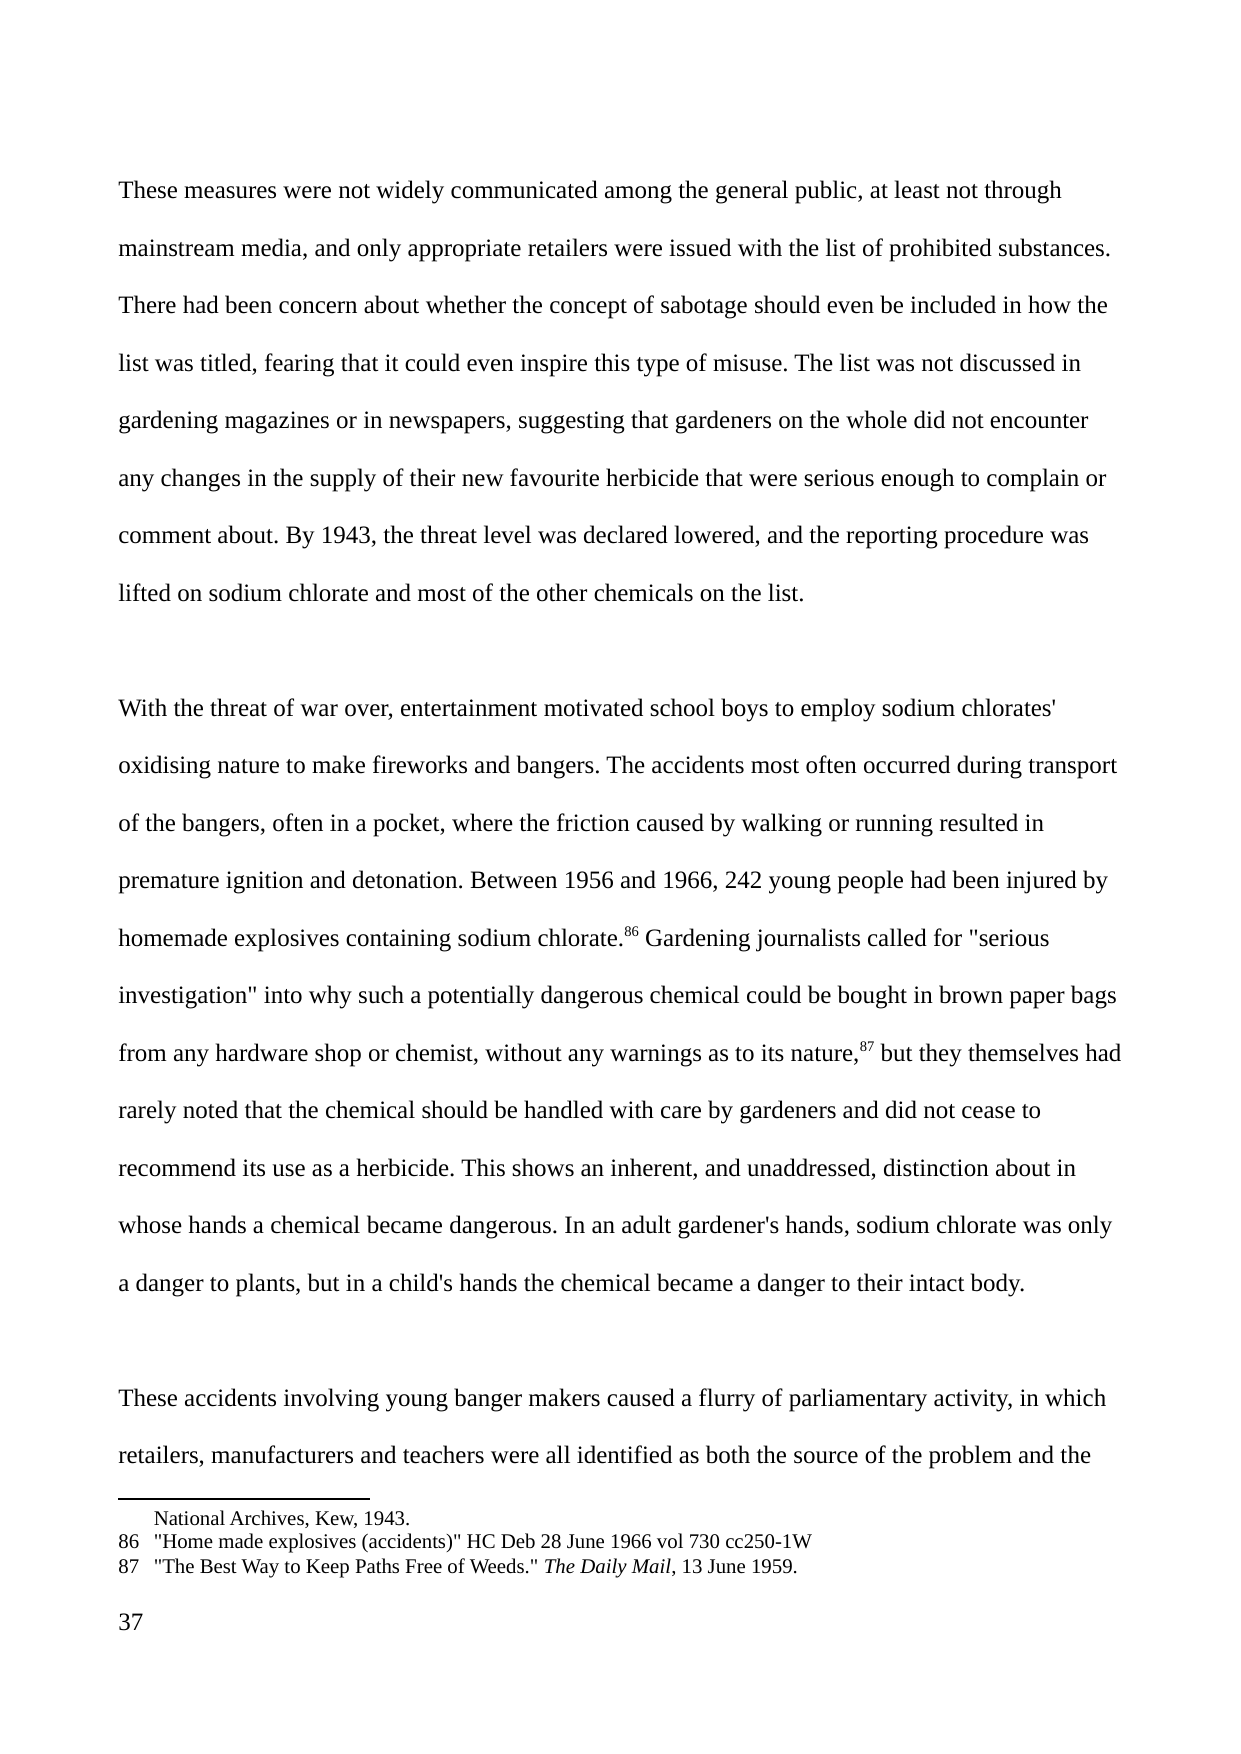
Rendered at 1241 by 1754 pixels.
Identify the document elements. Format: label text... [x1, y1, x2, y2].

text With the threat of war over, entertainment motivated school boys to employ sodium chlorates' oxidising nature to make fireworks and bangers. The accidents most often occurred during transport of the bangers, often in a pocket, where the friction caused by walking or running resulted in premature ignition and detonation. Between 1956 and 1966, 242 young people had been injured by homemade explosives containing sodium chlorate. Gardening journalists called for "serious investigation" into why such a potentially dangerous chemical could be bought in brown paper bags from any hardware shop or chemist, without any warnings as to its nature, but they themselves had rarely noted that the chemical should be handled with care by gardeners and did not cease to recommend its use as a herbicide. This shows an inherent, and unaddressed, distinction about in whose hands a chemical became dangerous. In an adult gardener's hands, sodium chlorate was only a danger to plants, but in a child's hands the chemical became a danger to their intact body. [118, 693, 1122, 1297]
text "Home made explosives (accidents)" HC Deb 28 June 1966 vol 730 cc250-1W [118, 1529, 1122, 1553]
text These accidents involving young banger makers caused a flurry of parliamentary activity, in which retailers, manufacturers and teachers were all identified as both the source of the problem and the [118, 1383, 1122, 1469]
text "The Best Way to Keep Paths Free of Weeds." The Daily Mail, 13 June 1959. [118, 1553, 1122, 1578]
text National Archives, Kew, 1943. [118, 1505, 1122, 1529]
text These measures were not widely communicated among the general public, at least not through mainstream media, and only appropriate retailers were issued with the list of prohibited substances. There had been concern about whether the concept of sabotage should even be included in how the list was titled, fearing that it could even inspire this type of misuse. The list was not discussed in gardening magazines or in newspapers, suggesting that gardeners on the whole did not encounter any changes in the supply of their new favourite herbicide that were serious enough to complain or comment about. By 1943, the threat level was declared lowered, and the reporting procedure was lifted on sodium chlorate and most of the other chemicals on the list. [118, 176, 1122, 607]
